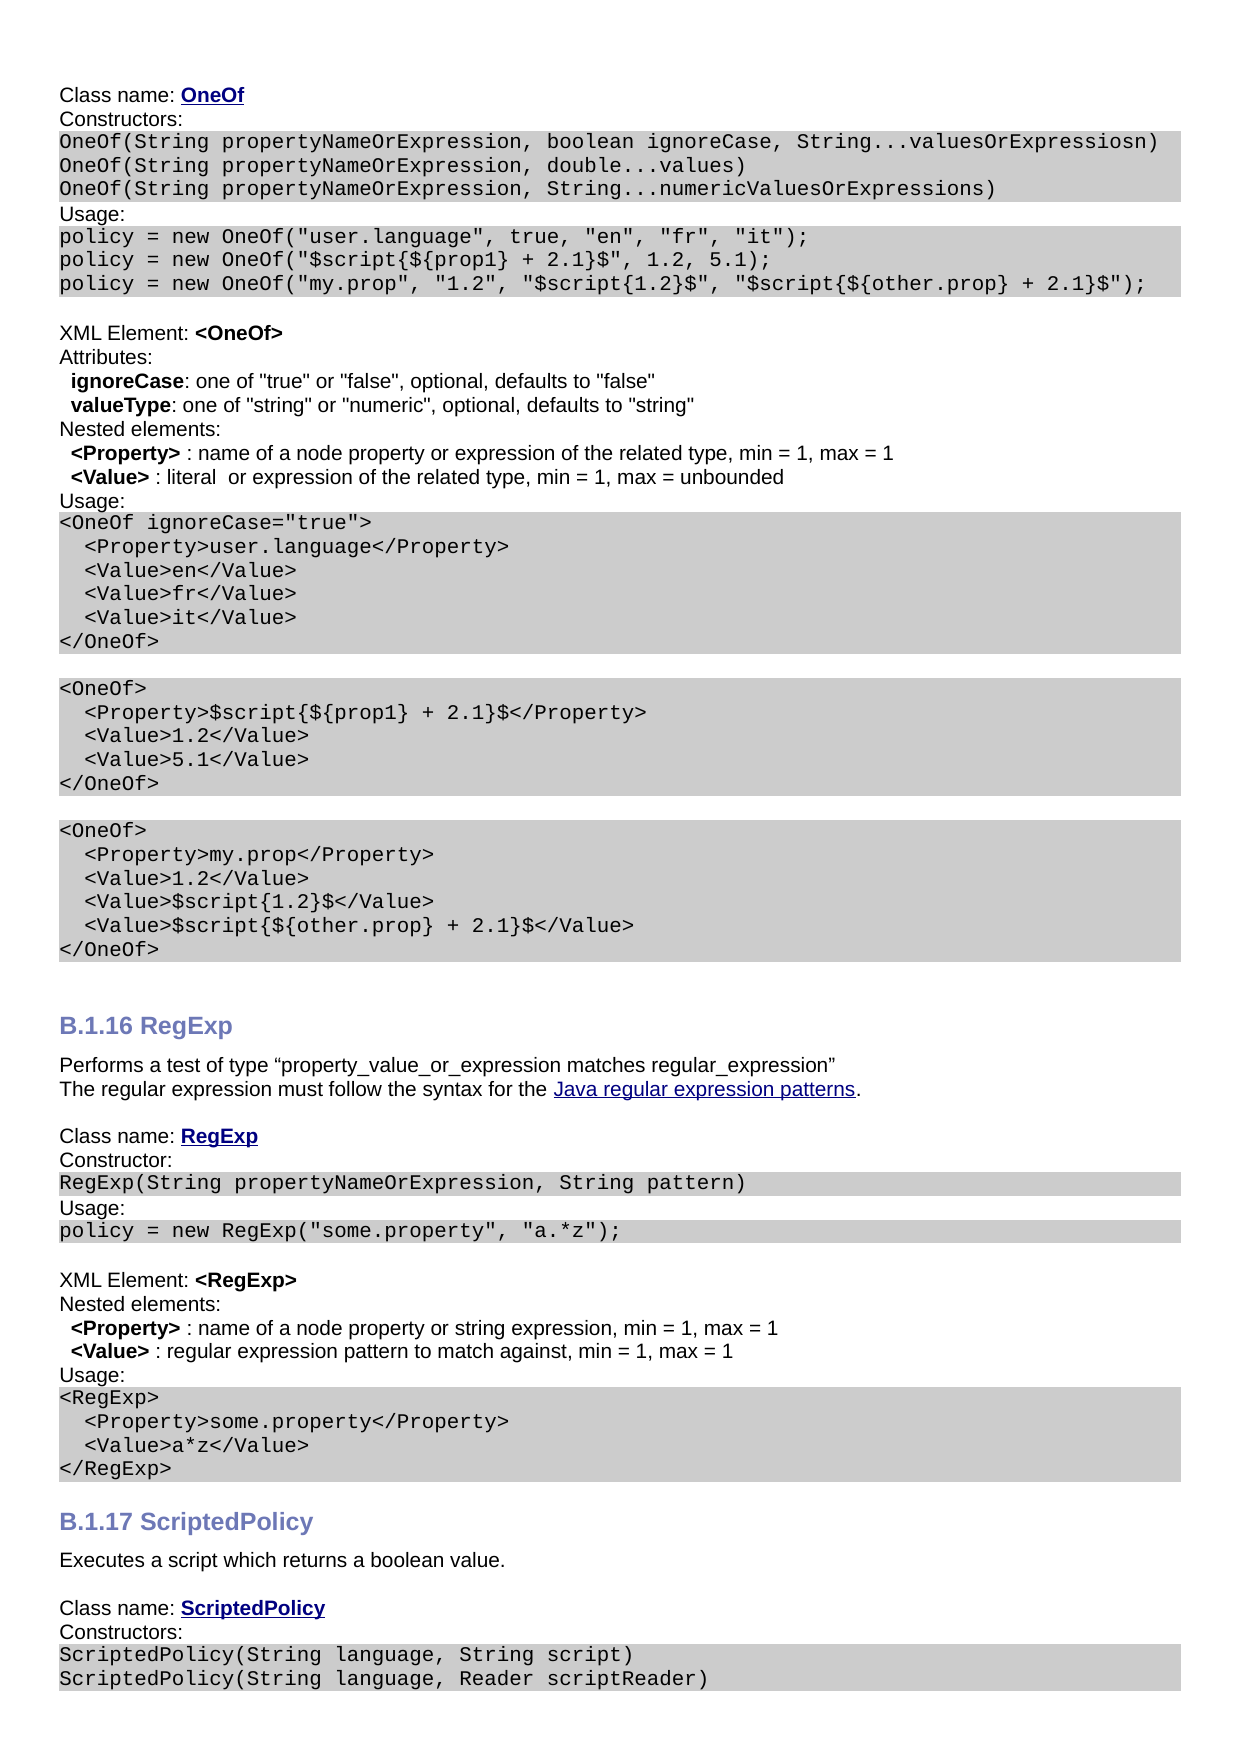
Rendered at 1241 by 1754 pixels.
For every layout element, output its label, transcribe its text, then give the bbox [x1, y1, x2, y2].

text OneOf(String propertyNameOrExpression, double...values) [59, 154, 1181, 178]
text <Value>a*z</Value> [59, 1434, 1181, 1458]
text <Property>$script{${prop1} + 2.1}$</Property> [59, 702, 1181, 726]
text Constructor: [59, 1148, 1181, 1172]
subtitle RegExp [59, 1011, 1181, 1040]
text <Property>some.property</Property> [59, 1411, 1181, 1434]
text <Property> : name of a node property or expression of the related type, min = 1, max = 1 [59, 441, 1181, 464]
text </OneOf> [59, 773, 1181, 796]
text <Value>1.2</Value> [59, 868, 1181, 891]
text Attributes: [59, 345, 1181, 369]
text <Value> : literal or expression of the related type, min = 1, max = unbounded [59, 464, 1181, 488]
text <Value>it</Value> [59, 607, 1181, 631]
text Usage: [59, 202, 1181, 226]
text <Value>fr</Value> [59, 583, 1181, 607]
subtitle ScriptedPolicy [59, 1507, 1181, 1536]
text Class name: ScriptedPolicy [59, 1596, 1181, 1620]
text The regular expression must follow the syntax for the Java regular expression patterns. [59, 1076, 1181, 1100]
text Class name: RegExp [59, 1124, 1181, 1148]
text <OneOf> [59, 678, 1181, 702]
text <Value>1.2</Value> [59, 726, 1181, 749]
text </OneOf> [59, 631, 1181, 654]
text Executes a script which returns a boolean value. [59, 1548, 1181, 1572]
text Class name: OneOf [59, 83, 1181, 107]
text policy = new RegExp("some.property", "a.*z"); [59, 1220, 1181, 1243]
text ScriptedPolicy(String language, String script) [59, 1644, 1181, 1668]
text Usage: [59, 488, 1181, 512]
text <OneOf> [59, 820, 1181, 844]
text <Property> : name of a node property or string expression, min = 1, max = 1 [59, 1315, 1181, 1339]
text valueType: one of "string" or "numeric", optional, defaults to "string" [59, 393, 1181, 417]
text ignoreCase: one of "true" or "false", optional, defaults to "false" [59, 369, 1181, 393]
text ScriptedPolicy(String language, Reader scriptReader) [59, 1668, 1181, 1691]
text <Value> : regular expression pattern to match against, min = 1, max = 1 [59, 1339, 1181, 1363]
text <Value>5.1</Value> [59, 749, 1181, 773]
text policy = new OneOf("my.prop", "1.2", "$script{1.2}$", "$script{${other.prop} + 2.1}$"); [59, 273, 1181, 297]
text policy = new OneOf("$script{${prop1} + 2.1}$", 1.2, 5.1); [59, 249, 1181, 273]
text OneOf(String propertyNameOrExpression, String...numericValuesOrExpressions) [59, 178, 1181, 202]
text Usage: [59, 1363, 1181, 1387]
text Performs a test of type “property_value_or_expression matches regular_expression” [59, 1052, 1181, 1076]
text OneOf(String propertyNameOrExpression, boolean ignoreCase, String...valuesOrExpressiosn) [59, 131, 1181, 154]
text </RegExp> [59, 1458, 1181, 1482]
text <Value>en</Value> [59, 560, 1181, 583]
text <RegExp> [59, 1387, 1181, 1411]
text RegExp(String propertyNameOrExpression, String pattern) [59, 1172, 1181, 1196]
text Usage: [59, 1196, 1181, 1220]
text Nested elements: [59, 1291, 1181, 1315]
text <Value>$script{${other.prop} + 2.1}$</Value> [59, 915, 1181, 939]
text Constructors: [59, 107, 1181, 131]
text <OneOf ignoreCase="true"> [59, 512, 1181, 536]
text <Property>my.prop</Property> [59, 844, 1181, 868]
text XML Element: <RegExp> [59, 1267, 1181, 1291]
text Nested elements: [59, 417, 1181, 441]
text Constructors: [59, 1620, 1181, 1644]
text policy = new OneOf("user.language", true, "en", "fr", "it"); [59, 226, 1181, 249]
text </OneOf> [59, 939, 1181, 962]
text <Value>$script{1.2}$</Value> [59, 891, 1181, 915]
text XML Element: <OneOf> [59, 321, 1181, 345]
text <Property>user.language</Property> [59, 536, 1181, 560]
